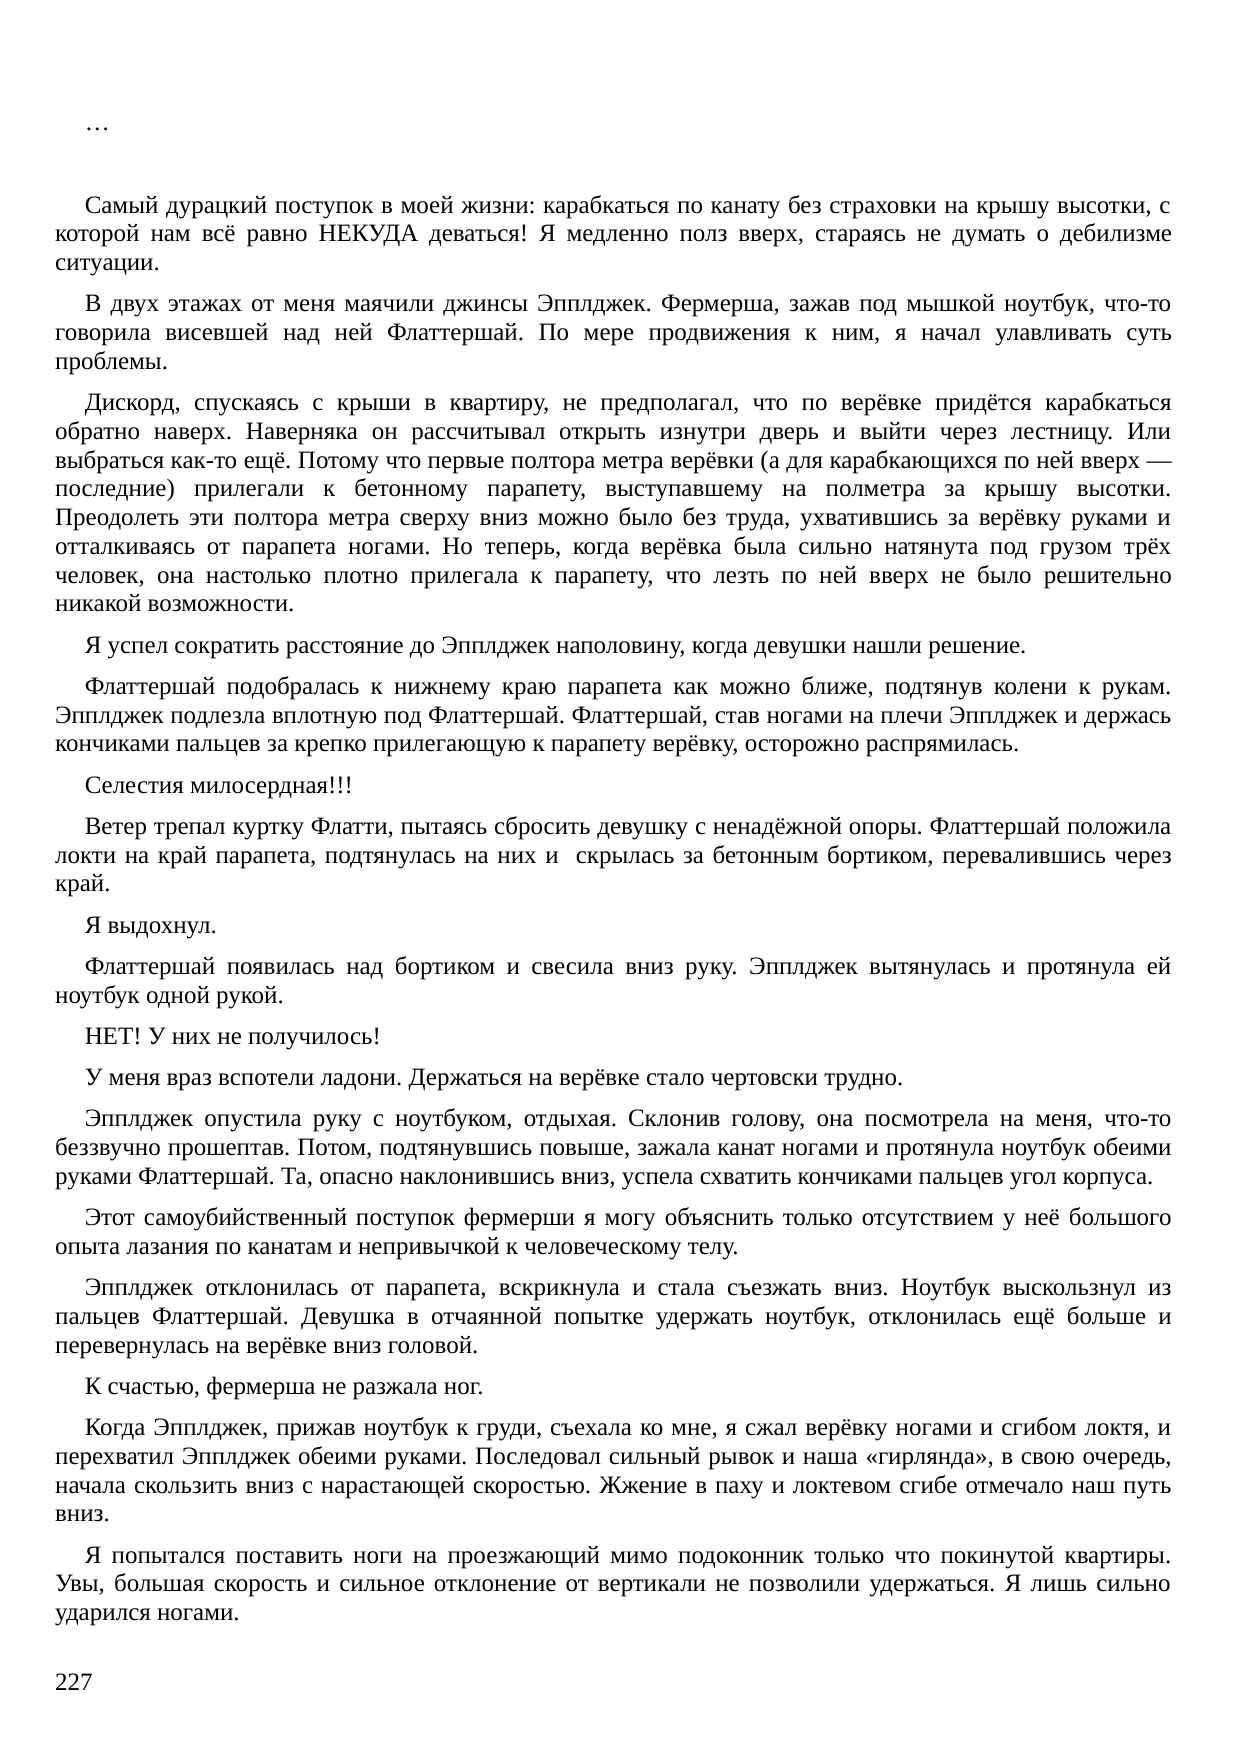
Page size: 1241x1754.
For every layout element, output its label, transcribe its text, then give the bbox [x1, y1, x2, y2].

text В двух этажах от меня маячили джинсы Эпплджек. Фермерша, зажав под мышкой ноутбук, что-то говорила висевшей над ней Флаттершай. По мере продвижения к ним, я начал улавливать суть проблемы. [55, 288, 1173, 375]
text Эпплджек отклонилась от парапета, вскрикнула и стала съезжать вниз. Ноутбук выскользнул из пальцев Флаттершай. Девушка в отчаянной попытке удержать ноутбук, отклонилась ещё больше и перевернулась на верёвке вниз головой. [55, 1272, 1173, 1358]
text НЕТ! У них не получилось! [55, 1021, 1173, 1050]
text Когда Эпплджек, прижав ноутбук к груди, съехала ко мне, я сжал верёвку ногами и сгибом локтя, и перехватил Эпплджек обеими руками. Последовал сильный рывок и наша «гирлянда», в свою очередь, начала скользить вниз с нарастающей скоростью. Жжение в паху и локтевом сгибе отмечало наш путь вниз. [55, 1412, 1173, 1527]
text Я попытался поставить ноги на проезжающий мимо подоконник только что покинутой квартиры. Увы, большая скорость и сильное отклонение от вертикали не позволили удержаться. Я лишь сильно ударился ногами. [55, 1540, 1173, 1626]
text Селестия милосердная!!! [55, 770, 1173, 798]
text … [55, 107, 1173, 136]
text Этот самоубийственный поступок фермерши я могу объяснить только отсутствием у неё большого опыта лазания по канатам и непривычкой к человеческому телу. [55, 1202, 1173, 1260]
text К счастью, фермерша не разжала ног. [55, 1371, 1173, 1400]
text Самый дурацкий поступок в моей жизни: карабкаться по канату без страховки на крышу высотки, с которой нам всё равно НЕКУДА деваться! Я медленно полз вверх, стараясь не думать о дебилизме ситуации. [55, 190, 1173, 276]
text Дискорд, спускаясь с крыши в квартиру, не предполагал, что по верёвке придётся карабкаться обратно наверх. Наверняка он рассчитывал открыть изнутри дверь и выйти через лестницу. Или выбраться как-то ещё. Потому что первые полтора метра верёвки (а для карабкающихся по ней вверх — последние) прилегали к бетонному парапету, выступавшему на полметра за крышу высотки. Преодолеть эти полтора метра сверху вниз можно было без труда, ухватившись за верёвку руками и отталкиваясь от парапета ногами. Но теперь, когда верёвка была сильно натянута под грузом трёх человек, она настолько плотно прилегала к парапету, что лезть по ней вверх не было решительно никакой возможности. [55, 387, 1173, 617]
text Флаттершай подобралась к нижнему краю парапета как можно ближе, подтянув колени к рукам. Эпплджек подлезла вплотную под Флаттершай. Флаттершай, став ногами на плечи Эпплджек и держась кончиками пальцев за крепко прилегающую к парапету верёвку, осторожно распрямилась. [55, 671, 1173, 757]
text Эпплджек опустила руку с ноутбуком, отдыхая. Склонив голову, она посмотрела на меня, что-то беззвучно прошептав. Потом, подтянувшись повыше, зажала канат ногами и протянула ноутбук обеими руками Флаттершай. Та, опасно наклонившись вниз, успела схватить кончиками пальцев угол корпуса. [55, 1103, 1173, 1190]
text Ветер трепал куртку Флатти, пытаясь сбросить девушку с ненадёжной опоры. Флаттершай положила локти на край парапета, подтянулась на них и скрылась за бетонным бортиком, перевалившись через край. [55, 811, 1173, 897]
text У меня враз вспотели ладони. Держаться на верёвке стало чертовски трудно. [55, 1062, 1173, 1091]
text Я успел сократить расстояние до Эпплджек наполовину, когда девушки нашли решение. [55, 630, 1173, 658]
text Я выдохнул. [55, 910, 1173, 938]
text Флаттершай появилась над бортиком и свесила вниз руку. Эпплджек вытянулась и протянула ей ноутбук одной рукой. [55, 951, 1173, 1008]
